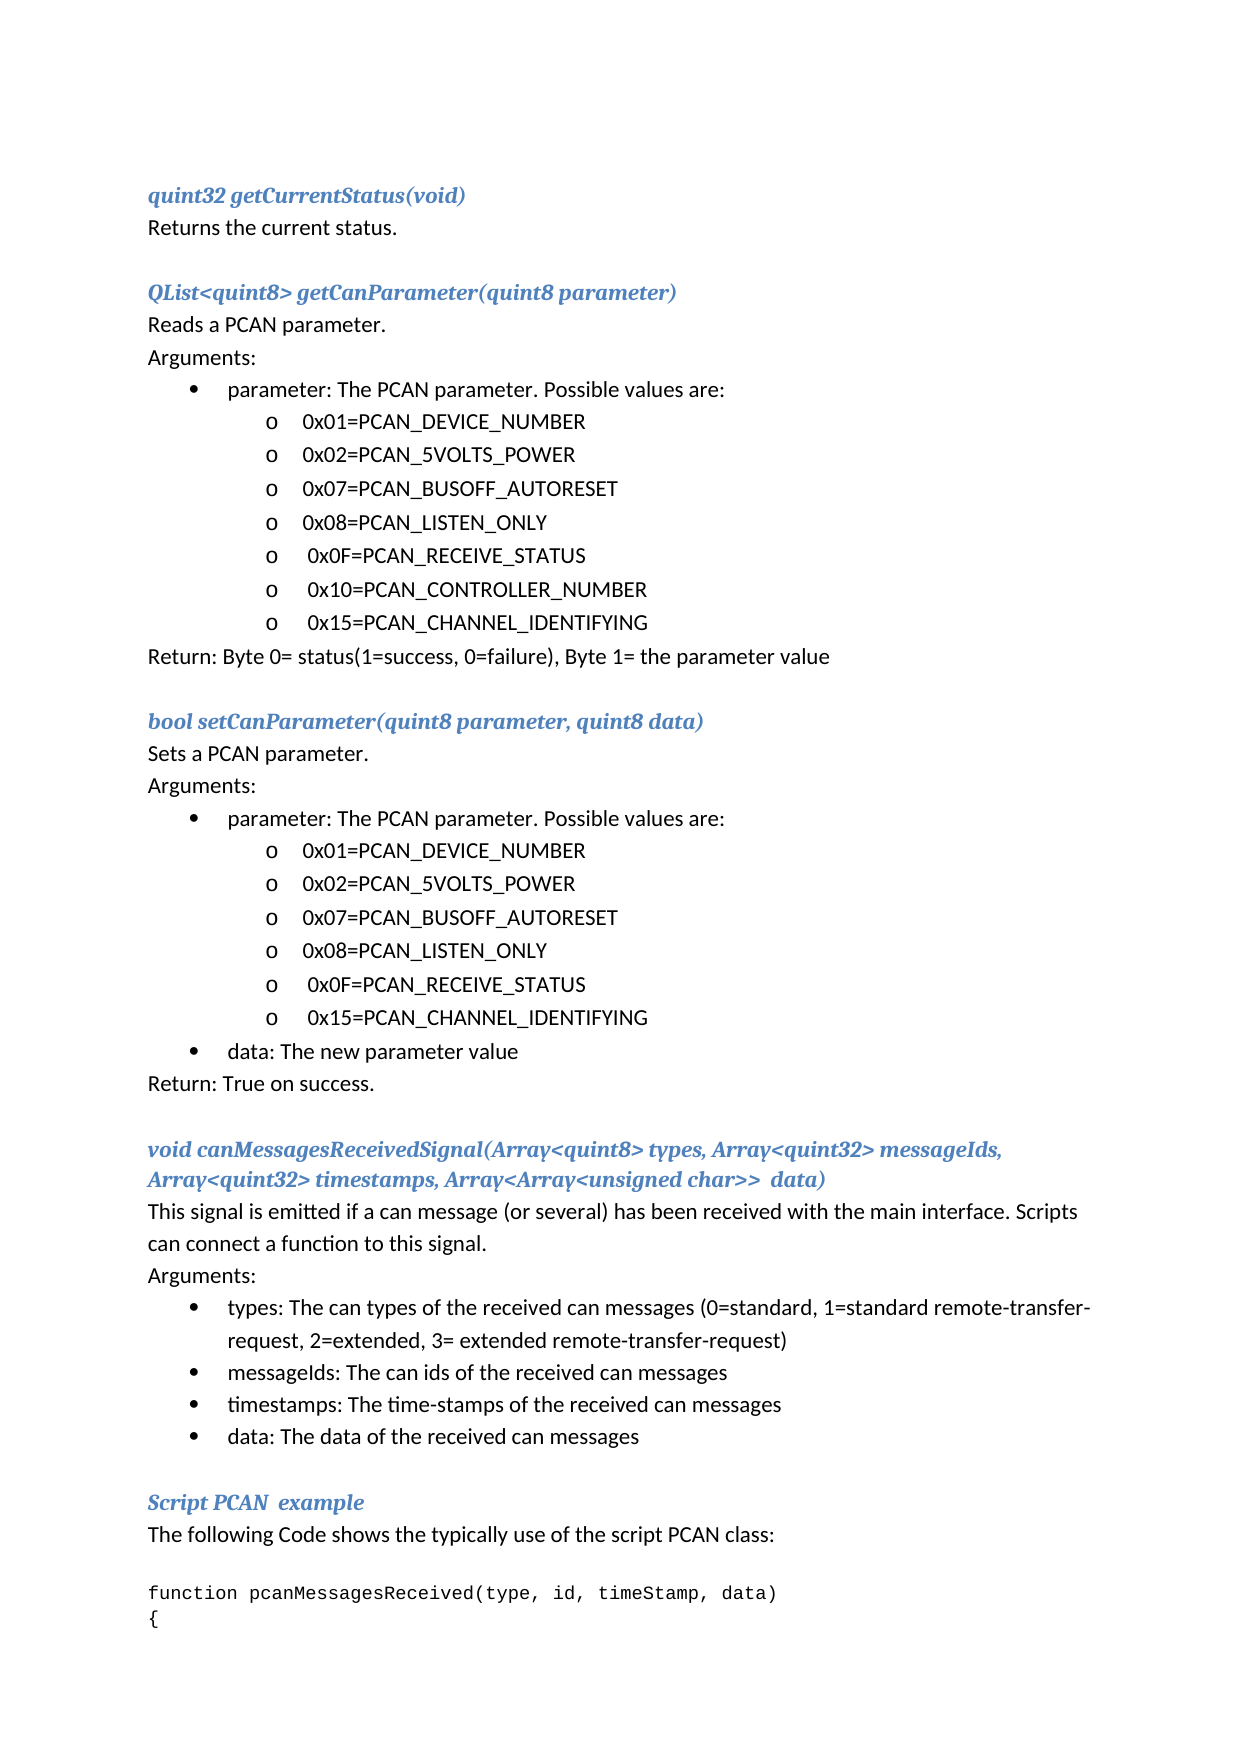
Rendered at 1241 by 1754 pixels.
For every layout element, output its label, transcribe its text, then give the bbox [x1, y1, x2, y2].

list 0x07=PCAN_BUSOFF_AUTORESET [265, 903, 1093, 932]
list 0x0F=PCAN_RECEIVE_STATUS [265, 970, 1093, 999]
list 0x08=PCAN_LISTEN_ONLY [265, 508, 1093, 537]
text Arguments: [148, 771, 1093, 799]
list 0x02=PCAN_5VOLTS_POWER [265, 441, 1093, 470]
list parameter: The PCAN parameter. Possible values are: [190, 375, 1093, 403]
list 0x02=PCAN_5VOLTS_POWER [265, 869, 1093, 898]
subtitle quint32 getCurrentStatus(void) [148, 183, 1093, 209]
text { [148, 1608, 1093, 1630]
text Reads a PCAN parameter. [148, 310, 1093, 338]
subtitle bool setCanParameter(quint8 parameter, quint8 data) [148, 709, 1093, 735]
list 0x10=PCAN_CONTROLLER_NUMBER [265, 575, 1093, 604]
text Return: Byte 0= status(1=success, 0=failure), Byte 1= the parameter value [148, 642, 1093, 670]
list 0x01=PCAN_DEVICE_NUMBER [265, 407, 1093, 436]
list 0x07=PCAN_BUSOFF_AUTORESET [265, 474, 1093, 503]
list timestamps: The time-stamps of the received can messages [190, 1390, 1093, 1418]
text function pcanMessagesReceived(type, id, timeStamp, data) [148, 1584, 1093, 1605]
text The following Code shows the typically use of the script PCAN class: [148, 1520, 1093, 1548]
text Return: True on success. [148, 1069, 1093, 1097]
list 0x15=PCAN_CHANNEL_IDENTIFYING [265, 1003, 1093, 1033]
list 0x15=PCAN_CHANNEL_IDENTIFYING [265, 608, 1093, 637]
list data: The data of the received can messages [190, 1422, 1093, 1450]
text Sets a PCAN parameter. [148, 739, 1093, 767]
text This signal is emitted if a can message (or several) has been received with the main interface. Scripts can connect a function to this signal. [148, 1197, 1093, 1257]
list messageIds: The can ids of the received can messages [190, 1358, 1093, 1386]
list 0x08=PCAN_LISTEN_ONLY [265, 936, 1093, 966]
list 0x0F=PCAN_RECEIVE_STATUS [265, 541, 1093, 570]
subtitle Script PCAN example [148, 1489, 1093, 1516]
subtitle QList<quint8> getCanParameter(quint8 parameter) [148, 280, 1093, 307]
text Arguments: [148, 1261, 1093, 1289]
list 0x01=PCAN_DEVICE_NUMBER [265, 836, 1093, 865]
list parameter: The PCAN parameter. Possible values are: [190, 804, 1093, 832]
list data: The new parameter value [190, 1037, 1093, 1065]
text Arguments: [148, 343, 1093, 371]
list types: The can types of the received can messages (0=standard, 1=standard remote-transfer-request, 2=extended, 3= extended remote-transfer-request) [190, 1293, 1093, 1354]
text Returns the current status. [148, 213, 1093, 241]
subtitle void canMessagesReceivedSignal(Array<quint8> types, Array<quint32> messageIds, Array<quint32> timestamps, Array<Array<unsigned char>> data) [148, 1137, 1093, 1193]
